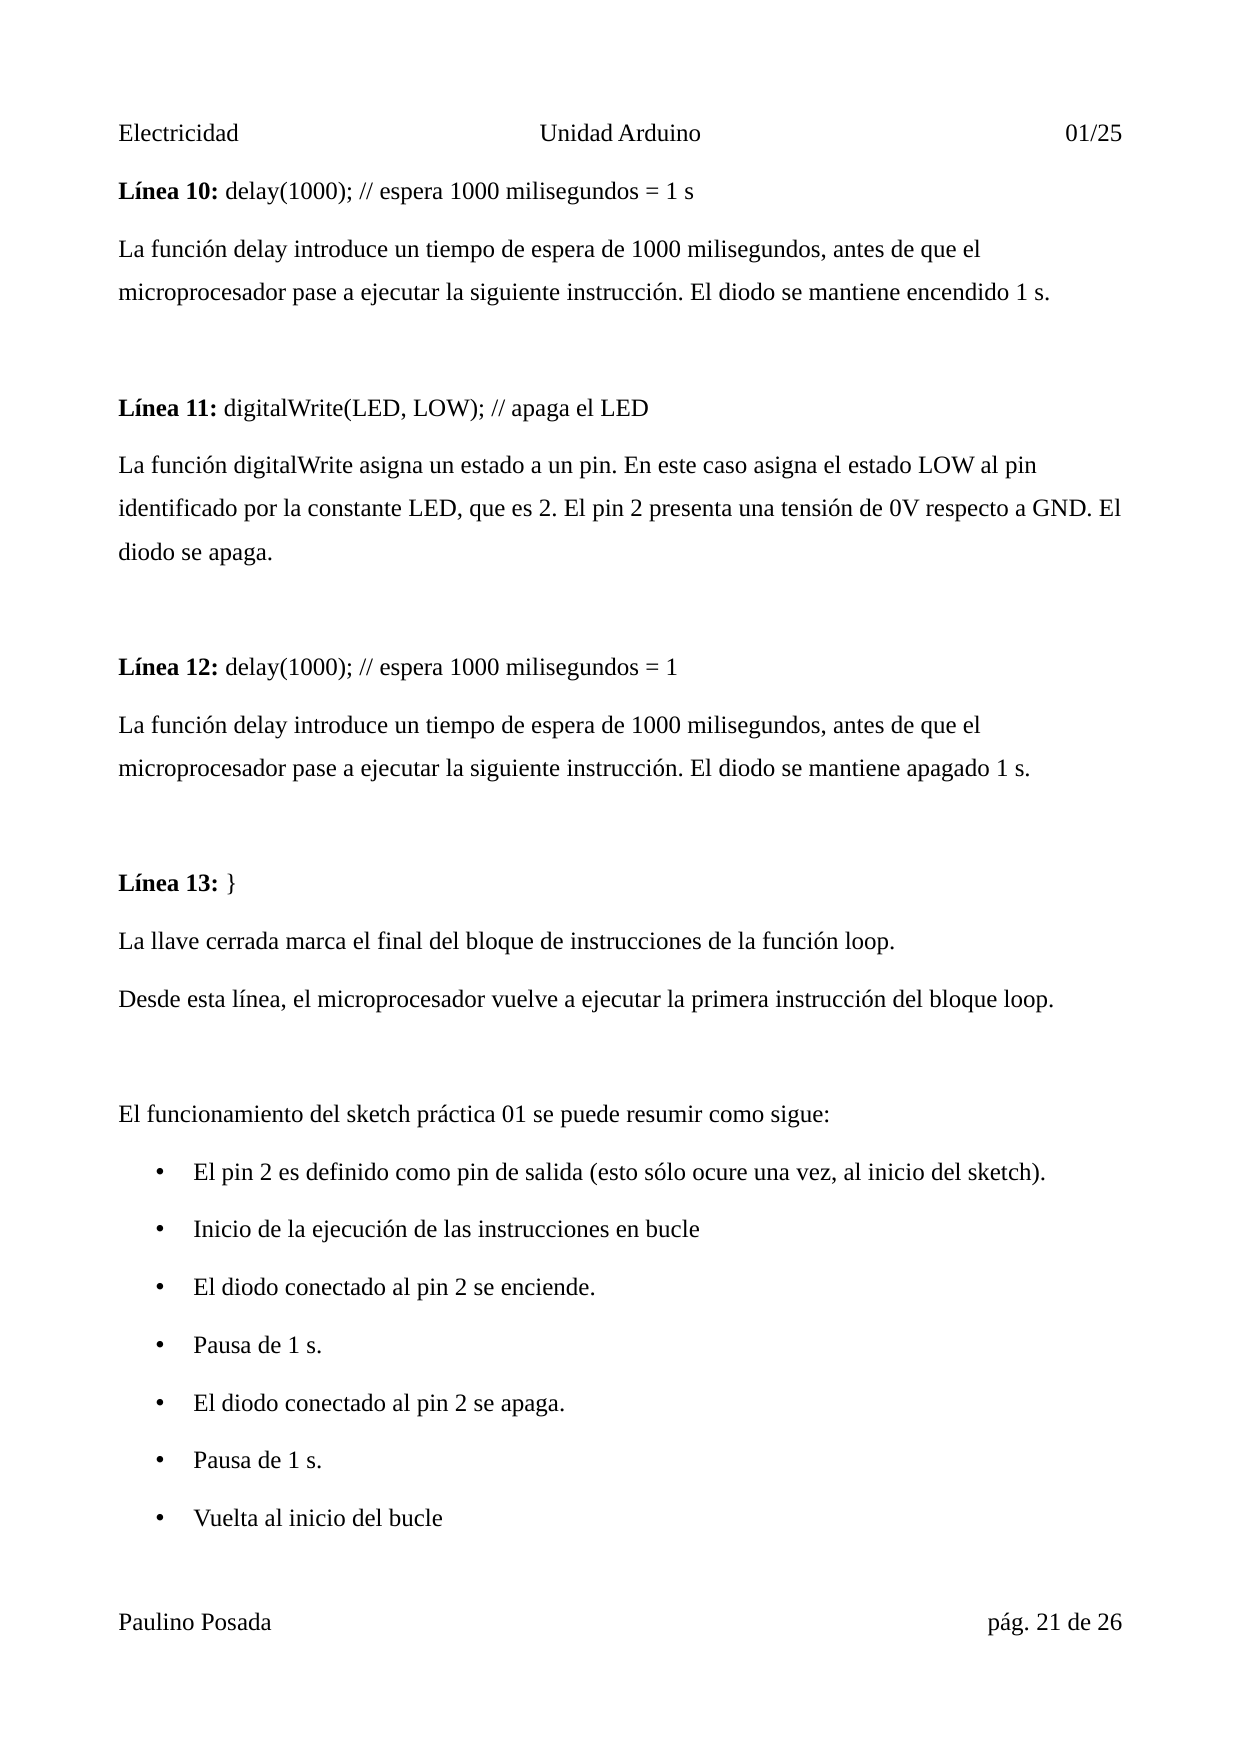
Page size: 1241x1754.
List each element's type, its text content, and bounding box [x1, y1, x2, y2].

text Línea 12: delay(1000); // espera 1000 milisegundos = 1 [118, 652, 1122, 681]
list Pausa de 1 s. [156, 1445, 1122, 1474]
list Inicio de la ejecución de las instrucciones en bucle [156, 1214, 1122, 1243]
text Línea 10: delay(1000); // espera 1000 milisegundos = 1 s [118, 176, 1122, 205]
list El diodo conectado al pin 2 se enciende. [156, 1272, 1122, 1301]
list El diodo conectado al pin 2 se apaga. [156, 1388, 1122, 1416]
list Vuelta al inicio del bucle [156, 1503, 1122, 1532]
text Línea 13: } [118, 868, 1122, 897]
text Línea 11: digitalWrite(LED, LOW); // apaga el LED [118, 393, 1122, 421]
list El pin 2 es definido como pin de salida (esto sólo ocure una vez, al inicio del sketch). [156, 1157, 1122, 1186]
text La función delay introduce un tiempo de espera de 1000 milisegundos, antes de que el microprocesador pase a ejecutar la siguiente instrucción. El diodo se mantiene encendido 1 s. [118, 234, 1122, 306]
text El funcionamiento del sketch práctica 01 se puede resumir como sigue: [118, 1099, 1122, 1128]
text La llave cerrada marca el final del bloque de instrucciones de la función loop. [118, 926, 1122, 955]
text La función delay introduce un tiempo de espera de 1000 milisegundos, antes de que el microprocesador pase a ejecutar la siguiente instrucción. El diodo se mantiene apagado 1 s. [118, 710, 1122, 782]
list Pausa de 1 s. [156, 1330, 1122, 1359]
text La función digitalWrite asigna un estado a un pin. En este caso asigna el estado LOW al pin identificado por la constante LED, que es 2. El pin 2 presenta una tensión de 0V respecto a GND. El diodo se apaga. [118, 450, 1122, 565]
text Desde esta línea, el microprocesador vuelve a ejecutar la primera instrucción del bloque loop. [118, 984, 1122, 1012]
